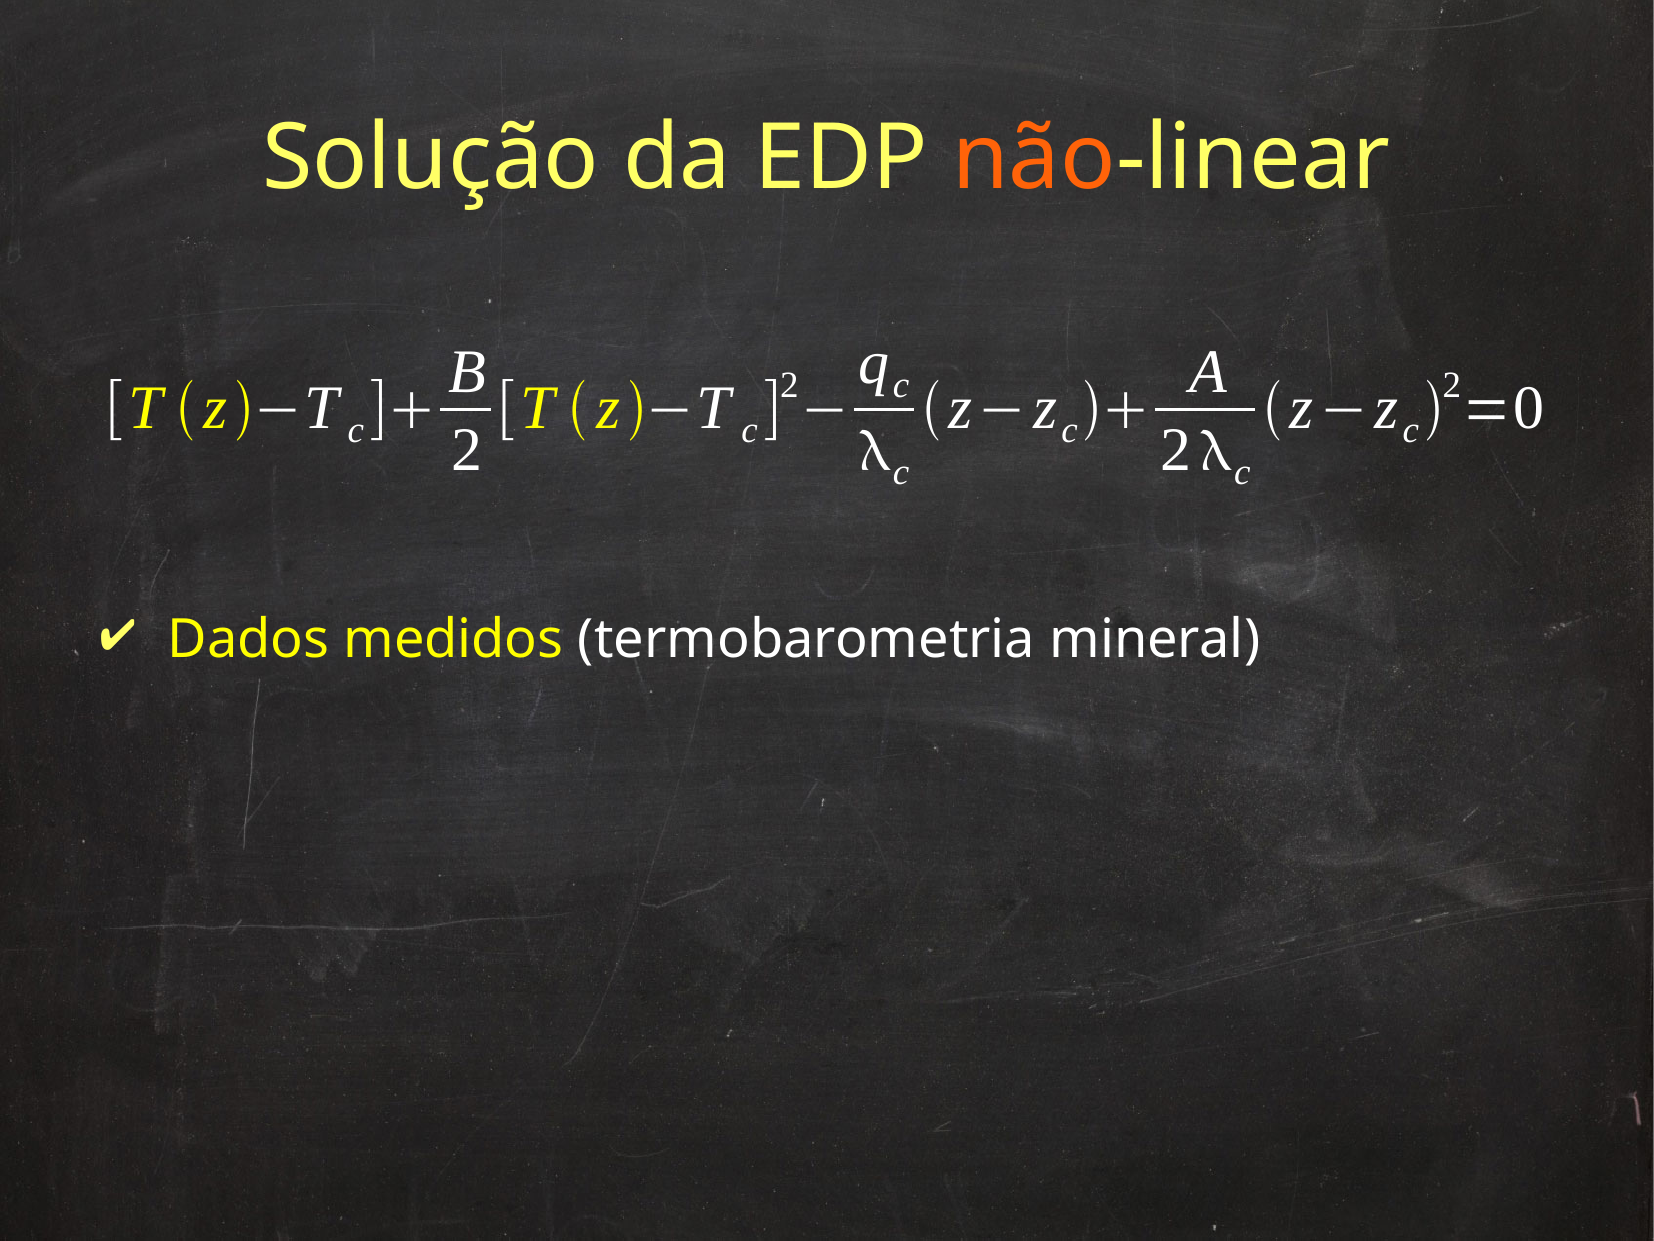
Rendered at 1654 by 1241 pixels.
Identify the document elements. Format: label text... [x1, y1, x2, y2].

picture [0, 0, 1654, 1241]
list Dados medidos (termobarometria mineral) [82, 600, 1571, 1109]
chart [100, 328, 1551, 493]
title Solução da EDP não-linear [82, 49, 1571, 257]
